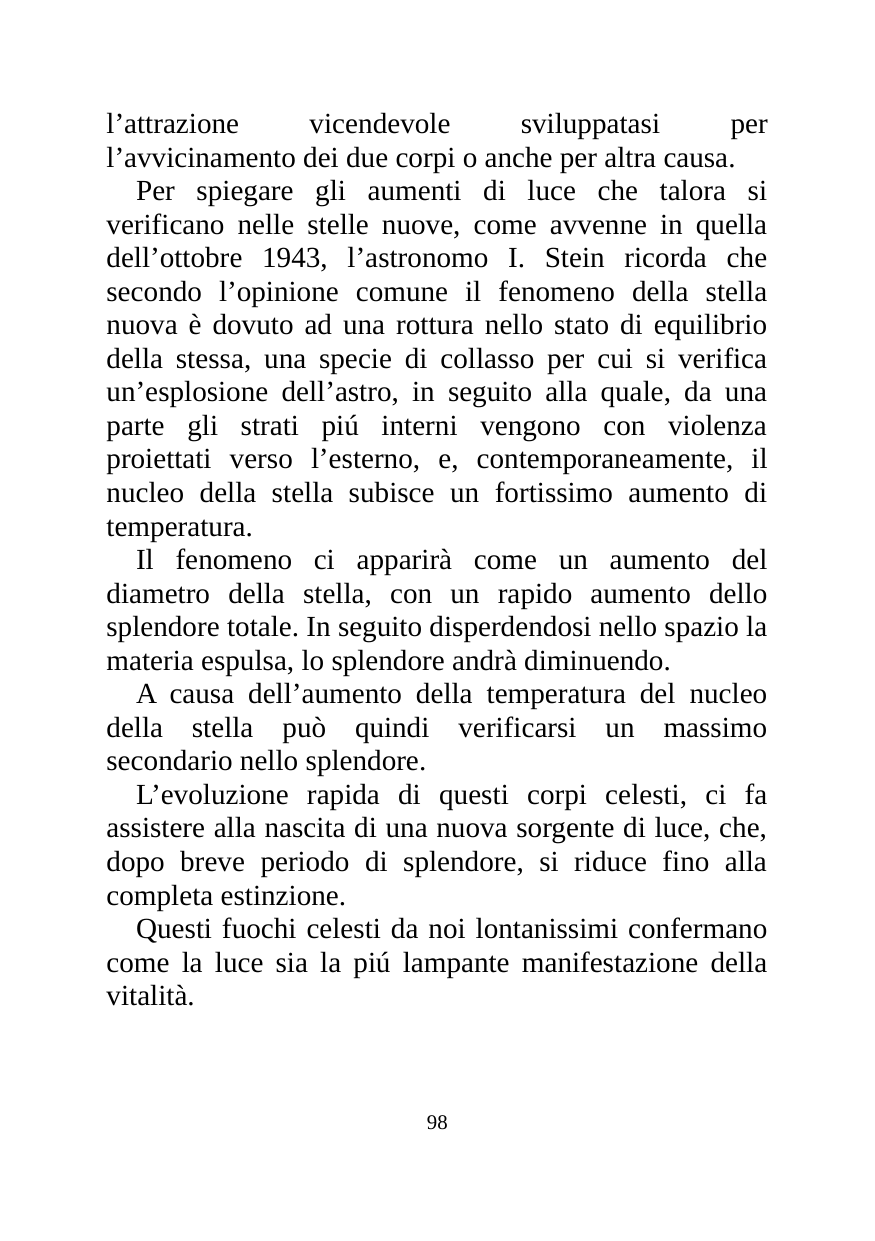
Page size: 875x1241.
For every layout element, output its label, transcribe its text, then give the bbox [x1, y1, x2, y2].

text Il fenomeno ci apparirà come un aumento del diametro della stella, con un rapido aumento dello splendore totale. In seguito disperdendosi nello spazio la materia espulsa, lo splendore andrà diminuendo. [106, 542, 768, 676]
text Per spiegare gli aumenti di luce che talora si verificano nelle stelle nuove, come avvenne in quella dell’ottobre 1943, l’astronomo I. Stein ricorda che secondo l’opinione comune il fenomeno della stella nuova è dovuto ad una rottura nello stato di equilibrio della stessa, una specie di collasso per cui si verifica un’esplosione dell’astro, in seguito alla quale, da una parte gli strati piú interni vengono con violenza proiettati verso l’esterno, e, contemporaneamente, il nucleo della stella subisce un fortissimo aumento di temperatura. [106, 173, 768, 542]
text Questi fuochi celesti da noi lontanissimi confermano come la luce sia la piú lampante manifestazione della vitalità. [106, 911, 768, 1012]
text l’attrazione vicendevole sviluppatasi per l’avvicinamento dei due corpi o anche per altra causa. [106, 106, 768, 173]
text L’evoluzione rapida di questi corpi celesti, ci fa assistere alla nascita di una nuova sorgente di luce, che, dopo breve periodo di splendore, si riduce fino alla completa estinzione. [106, 777, 768, 911]
text A causa dell’aumento della temperatura del nucleo della stella può quindi verificarsi un massimo secondario nello splendore. [106, 676, 768, 777]
